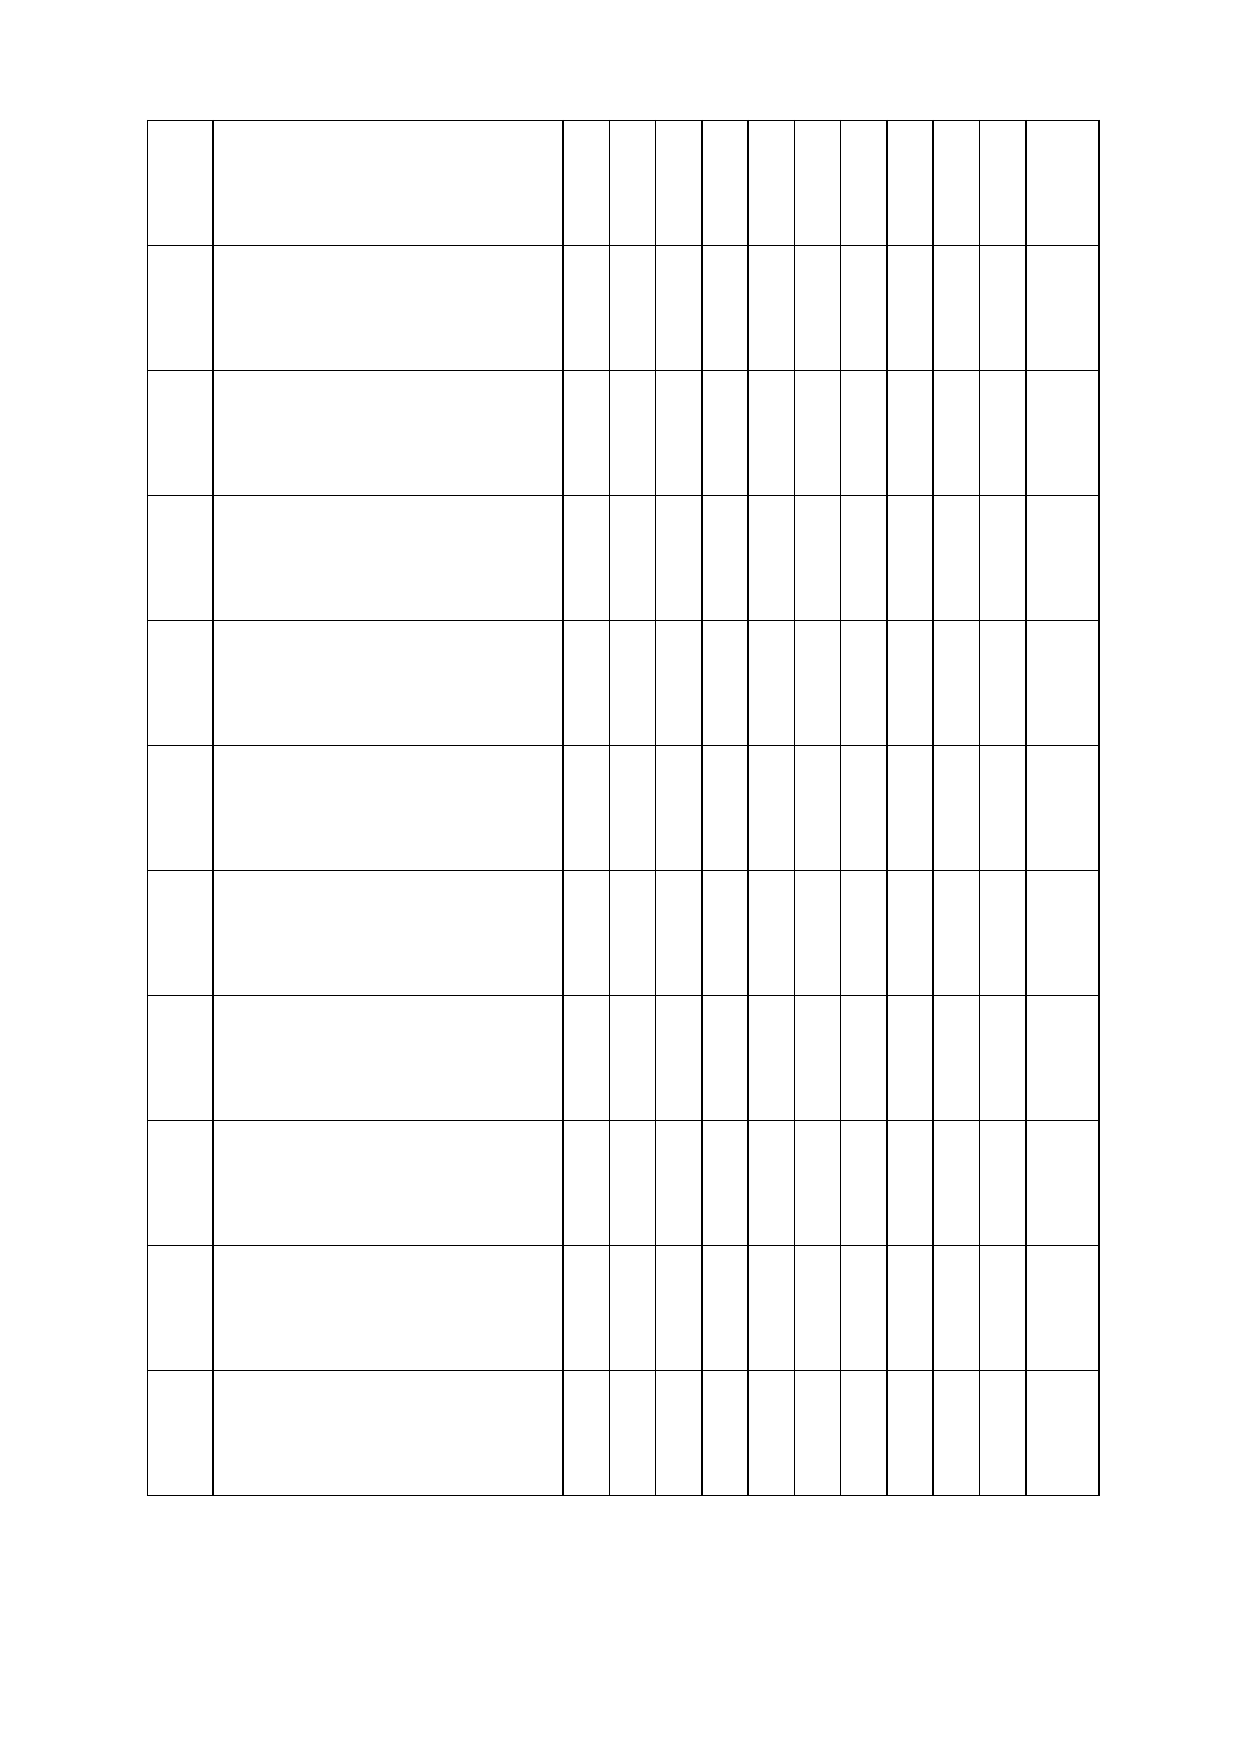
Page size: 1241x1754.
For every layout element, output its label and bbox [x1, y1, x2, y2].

table_cell [888, 246, 932, 370]
table_cell [749, 371, 794, 495]
table_cell [214, 496, 562, 620]
table_cell [703, 871, 747, 995]
table_cell [888, 746, 932, 870]
table_cell [888, 121, 932, 245]
table_cell [749, 121, 794, 245]
table_cell [656, 871, 701, 995]
table_cell [934, 621, 979, 745]
table_cell [980, 371, 1025, 495]
table_cell [841, 121, 886, 245]
table_cell [564, 746, 609, 870]
table_cell [656, 746, 701, 870]
table_cell [610, 996, 655, 1120]
table_cell [841, 1121, 886, 1245]
table_cell [656, 1246, 701, 1370]
table_cell [610, 246, 655, 370]
table_cell [749, 1246, 794, 1370]
table_cell [749, 996, 794, 1120]
table_cell [610, 496, 655, 620]
table_cell [795, 1371, 840, 1495]
table_cell [610, 1371, 655, 1495]
table_cell [934, 246, 979, 370]
table_cell [934, 996, 979, 1120]
table_cell [841, 621, 886, 745]
table_cell [795, 496, 840, 620]
table_cell [148, 496, 212, 620]
table_cell [703, 746, 747, 870]
table_cell [610, 121, 655, 245]
table_cell [148, 1121, 212, 1245]
table_cell [888, 621, 932, 745]
table_cell [564, 1371, 609, 1495]
table_cell [703, 1371, 747, 1495]
table_cell [934, 1371, 979, 1495]
table_cell [980, 621, 1025, 745]
table_cell [980, 246, 1025, 370]
table_cell [214, 371, 562, 495]
table_cell [564, 996, 609, 1120]
table_cell [888, 1121, 932, 1245]
table_cell [980, 746, 1025, 870]
table_cell [564, 1246, 609, 1370]
table_cell [564, 871, 609, 995]
table_cell [214, 1121, 562, 1245]
table_cell [888, 871, 932, 995]
table_cell [841, 746, 886, 870]
table_cell [934, 871, 979, 995]
table_cell [795, 871, 840, 995]
table_cell [214, 621, 562, 745]
table_cell [703, 621, 747, 745]
table_cell [656, 1371, 701, 1495]
table_cell [795, 621, 840, 745]
table_cell [795, 1246, 840, 1370]
table_cell [749, 1121, 794, 1245]
table_cell [795, 996, 840, 1120]
table_cell [564, 371, 609, 495]
table_cell [703, 1246, 747, 1370]
table_cell [795, 1121, 840, 1245]
table_cell [148, 996, 212, 1120]
table_cell [656, 371, 701, 495]
table_cell [980, 1371, 1025, 1495]
table_cell [148, 621, 212, 745]
table_cell [934, 1246, 979, 1370]
table_cell [841, 371, 886, 495]
table_cell [1027, 871, 1098, 995]
table_cell [703, 996, 747, 1120]
table_cell [610, 371, 655, 495]
table_cell [656, 121, 701, 245]
table_cell [1027, 371, 1098, 495]
table_cell [656, 1121, 701, 1245]
table_cell [841, 871, 886, 995]
table_cell [749, 1371, 794, 1495]
table_cell [148, 121, 212, 245]
table_cell [148, 246, 212, 370]
table_cell [934, 746, 979, 870]
table_cell [888, 1246, 932, 1370]
table_cell [656, 996, 701, 1120]
table_cell [980, 121, 1025, 245]
table_cell [1027, 246, 1098, 370]
table_cell [795, 121, 840, 245]
table_cell [888, 496, 932, 620]
table_cell [980, 1121, 1025, 1245]
table_cell [703, 496, 747, 620]
table_cell [214, 121, 562, 245]
table_cell [841, 1371, 886, 1495]
table_cell [1027, 1246, 1098, 1370]
table_cell [703, 121, 747, 245]
table_cell [148, 871, 212, 995]
table_cell [749, 871, 794, 995]
table_cell [841, 1246, 886, 1370]
table_cell [749, 496, 794, 620]
table_cell [795, 371, 840, 495]
table_cell [214, 996, 562, 1120]
table_cell [934, 496, 979, 620]
table_cell [1027, 746, 1098, 870]
table_cell [656, 496, 701, 620]
table_cell [610, 871, 655, 995]
table_cell [703, 371, 747, 495]
table_cell [1027, 121, 1098, 245]
table_cell [980, 871, 1025, 995]
table_cell [214, 1371, 562, 1495]
table_cell [934, 371, 979, 495]
table_cell [148, 1246, 212, 1370]
table_cell [749, 746, 794, 870]
table_cell [214, 746, 562, 870]
table_cell [841, 996, 886, 1120]
table_cell [795, 746, 840, 870]
table_cell [703, 1121, 747, 1245]
table_cell [1027, 1371, 1098, 1495]
table_cell [888, 371, 932, 495]
table_cell [610, 1246, 655, 1370]
table_cell [564, 121, 609, 245]
table_cell [749, 621, 794, 745]
table_cell [148, 1371, 212, 1495]
table_cell [841, 496, 886, 620]
table_cell [564, 246, 609, 370]
table_cell [703, 246, 747, 370]
table_cell [610, 746, 655, 870]
table_cell [841, 246, 886, 370]
table_cell [148, 746, 212, 870]
table_cell [749, 246, 794, 370]
table_cell [214, 1246, 562, 1370]
table_cell [656, 246, 701, 370]
table_cell [564, 496, 609, 620]
table_cell [214, 871, 562, 995]
table_cell [980, 496, 1025, 620]
table_cell [1027, 496, 1098, 620]
table_cell [610, 1121, 655, 1245]
table_cell [934, 121, 979, 245]
table_cell [980, 996, 1025, 1120]
table_cell [888, 1371, 932, 1495]
table_cell [888, 996, 932, 1120]
table_cell [1027, 621, 1098, 745]
table_cell [148, 371, 212, 495]
table_cell [656, 621, 701, 745]
table_cell [564, 621, 609, 745]
table_cell [610, 621, 655, 745]
table_cell [980, 1246, 1025, 1370]
table_cell [214, 246, 562, 370]
table_cell [564, 1121, 609, 1245]
table_cell [795, 246, 840, 370]
table_cell [1027, 1121, 1098, 1245]
table_cell [934, 1121, 979, 1245]
table_cell [1027, 996, 1098, 1120]
